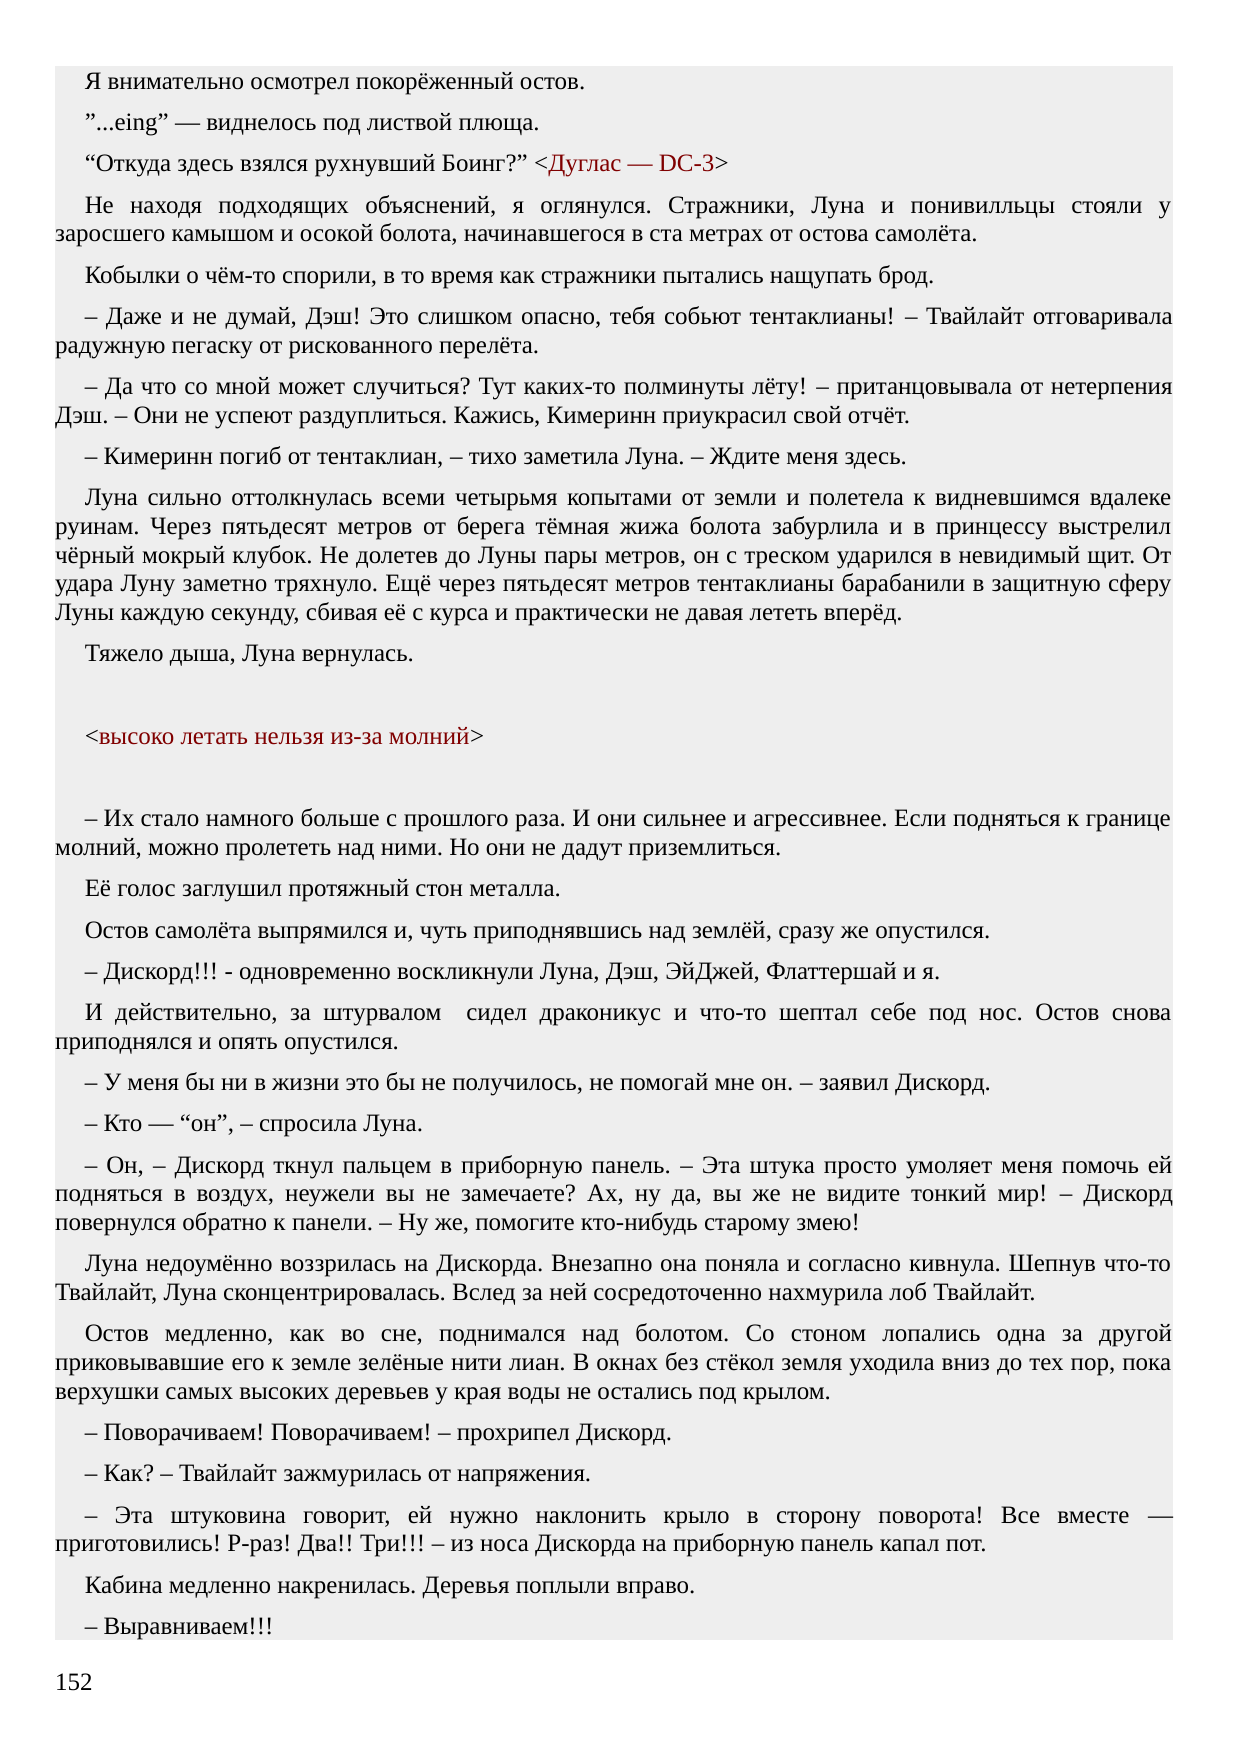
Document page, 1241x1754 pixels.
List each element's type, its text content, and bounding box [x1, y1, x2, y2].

text Луна сильно оттолкнулась всеми четырьмя копытами от земли и полетела к видневшимся вдалеке руинам. Через пятьдесят метров от берега тёмная жижа болота забурлила и в принцессу выстрелил чёрный мокрый клубок. Не долетев до Луны пары метров, он с треском ударился в невидимый щит. От удара Луну заметно тряхнуло. Ещё через пятьдесят метров тентаклианы барабанили в защитную сферу Луны каждую секунду, сбивая её с курса и практически не давая лететь вперёд. [55, 482, 1173, 626]
text И действительно, за штурвалом сидел драконикус и что-то шептал себе под нос. Остов снова приподнялся и опять опустился. [55, 997, 1173, 1055]
text ”...eing” — виднелось под листвой плюща. [55, 107, 1173, 136]
text – Он, – Дискорд ткнул пальцем в приборную панель. – Эта штука просто умоляет меня помочь ей подняться в воздух, неужели вы не замечаете? Ах, ну да, вы же не видите тонкий мир! – Дискорд повернулся обратно к панели. – Ну же, помогите кто-нибудь старому змею! [55, 1150, 1173, 1236]
text – Дискорд!!! - одновременно воскликнули Луна, Дэш, ЭйДжей, Флаттершай и я. [55, 956, 1173, 985]
text – Даже и не думай, Дэш! Это слишком опасно, тебя собьют тентаклианы! – Твайлайт отговаривала радужную пегаску от рискованного перелёта. [55, 301, 1173, 358]
text – Поворачиваем! Поворачиваем! – прохрипел Дискорд. [55, 1417, 1173, 1446]
text – Выравниваем!!! [55, 1611, 1173, 1640]
text Не находя подходящих объяснений, я оглянулся. Стражники, Луна и понивилльцы стояли у заросшего камышом и осокой болота, начинавшегося в ста метрах от остова самолёта. [55, 190, 1173, 247]
text – Кимеринн погиб от тентаклиан, – тихо заметила Луна. – Ждите меня здесь. [55, 441, 1173, 470]
text – Эта штуковина говорит, ей нужно наклонить крыло в сторону поворота! Все вместе — приготовились! Р-раз! Два!! Три!!! – из носа Дискорда на приборную панель капал пот. [55, 1500, 1173, 1557]
text Её голос заглушил протяжный стон металла. [55, 873, 1173, 902]
text Остов медленно, как во сне, поднимался над болотом. Со стоном лопались одна за другой приковывавшие его к земле зелёные нити лиан. В окнах без стёкол земля уходила вниз до тех пор, пока верхушки самых высоких деревьев у края воды не остались под крылом. [55, 1318, 1173, 1405]
text Остов самолёта выпрямился и, чуть приподнявшись над землёй, сразу же опустился. [55, 915, 1173, 943]
text Кобылки о чём-то спорили, в то время как стражники пытались нащупать брод. [55, 260, 1173, 288]
text – Как? – Твайлайт зажмурилась от напряжения. [55, 1458, 1173, 1487]
text “Откуда здесь взялся рухнувший Боинг?” <Дуглас — DC-3> [55, 148, 1173, 177]
text Луна недоумённо воззрилась на Дискорда. Внезапно она поняла и согласно кивнула. Шепнув что-то Твайлайт, Луна сконцентрировалась. Вслед за ней сосредоточенно нахмурила лоб Твайлайт. [55, 1248, 1173, 1306]
text Я внимательно осмотрел покорёженный остов. [55, 66, 1173, 95]
text – Их стало намного больше с прошлого раза. И они сильнее и агрессивнее. Если подняться к границе молний, можно пролететь над ними. Но они не дадут приземлиться. [55, 803, 1173, 861]
text Кабина медленно накренилась. Деревья поплыли вправо. [55, 1570, 1173, 1598]
text Тяжело дыша, Луна вернулась. [55, 638, 1173, 667]
text – Да что со мной может случиться? Тут каких-то полминуты лёту! – пританцовывала от нетерпения Дэш. – Они не успеют раздуплиться. Кажись, Кимеринн приукрасил свой отчёт. [55, 371, 1173, 428]
text – У меня бы ни в жизни это бы не получилось, не помогай мне он. – заявил Дискорд. [55, 1067, 1173, 1096]
text – Кто — “он”, – спросила Луна. [55, 1108, 1173, 1137]
text <высоко летать нельзя из-за молний> [55, 721, 1173, 750]
